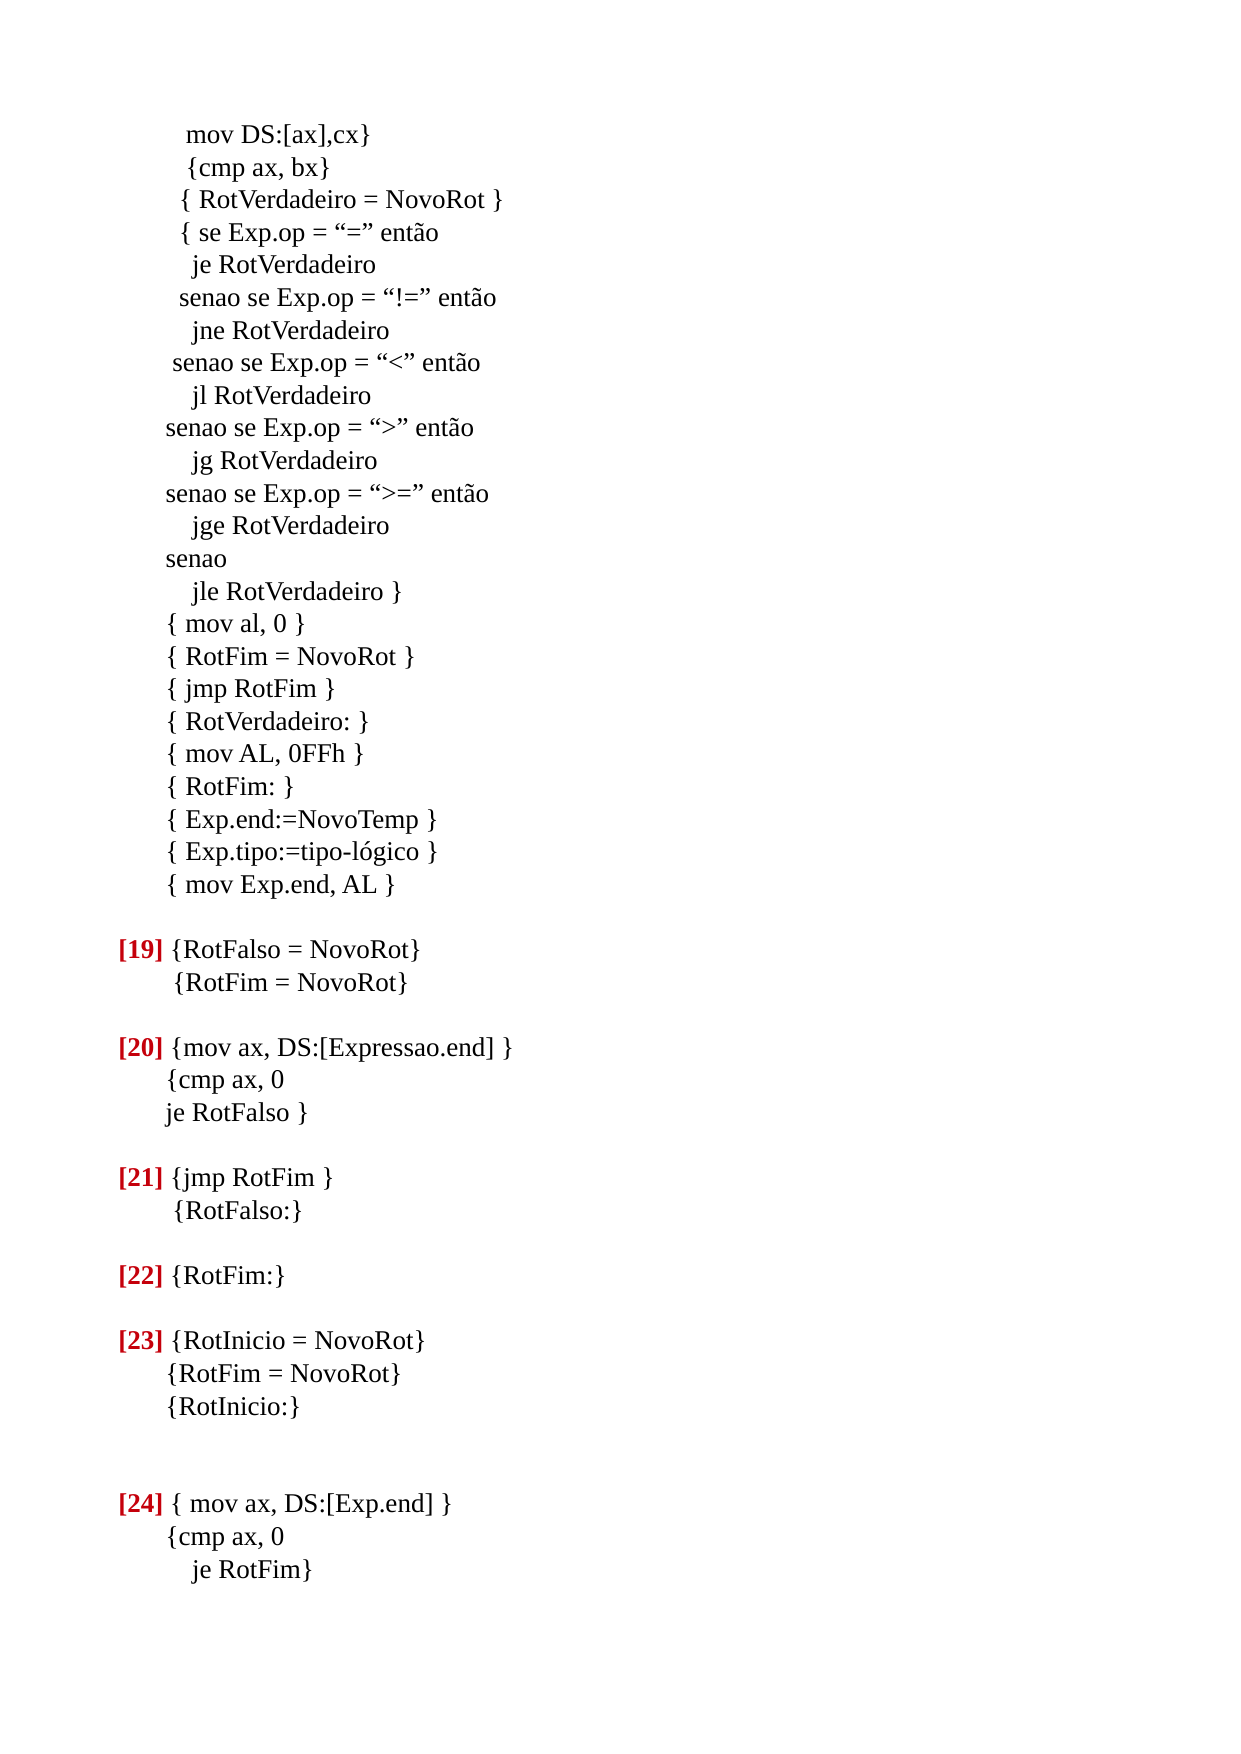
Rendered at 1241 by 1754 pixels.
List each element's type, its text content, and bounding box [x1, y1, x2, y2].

text je RotFim} [165, 1553, 1122, 1584]
text {cmp ax, bx} [165, 151, 1122, 182]
text {cmp ax, 0 [165, 1520, 1122, 1551]
text jg RotVerdadeiro [165, 444, 1122, 475]
text { Exp.tipo:=tipo-lógico } [165, 835, 1122, 867]
text {RotFalso:} [118, 1194, 1122, 1225]
text { jmp RotFim } [165, 672, 1122, 703]
text [20] {mov ax, DS:[Expressao.end] } [118, 1031, 1122, 1062]
text senao se Exp.op = “!=” então [165, 281, 1122, 312]
text { RotFim = NovoRot } [165, 640, 1122, 671]
text {RotFim = NovoRot} [118, 966, 1122, 997]
text { Exp.end:=NovoTemp } [165, 803, 1122, 834]
text { mov Exp.end, AL } [165, 868, 1122, 899]
text senao se Exp.op = “>=” então [165, 477, 1122, 508]
text [21] {jmp RotFim } [118, 1161, 1122, 1193]
text { mov al, 0 } [165, 607, 1122, 638]
text {RotInicio:} [165, 1390, 1122, 1421]
text senao [165, 542, 1122, 573]
text jne RotVerdadeiro [165, 314, 1122, 345]
text { RotVerdadeiro = NovoRot } [165, 183, 1122, 214]
text [22] {RotFim:} [118, 1259, 1122, 1290]
text mov DS:[ax],cx} [165, 118, 1122, 149]
text jge RotVerdadeiro [165, 509, 1122, 541]
text senao se Exp.op = “>” então [165, 412, 1122, 443]
text { se Exp.op = “=” então [165, 216, 1122, 247]
text [19] {RotFalso = NovoRot} [118, 933, 1122, 964]
text senao se Exp.op = “<” então [165, 346, 1122, 377]
text jl RotVerdadeiro [165, 379, 1122, 410]
text { RotFim: } [165, 770, 1122, 801]
text { RotVerdadeiro: } [165, 705, 1122, 736]
text { mov AL, 0FFh } [165, 738, 1122, 769]
text {RotFim = NovoRot} [165, 1357, 1122, 1388]
text [24] { mov ax, DS:[Exp.end] } [118, 1487, 1122, 1519]
text jle RotVerdadeiro } [165, 574, 1122, 606]
text je RotVerdadeiro [165, 248, 1122, 280]
text je RotFalso } [165, 1096, 1122, 1127]
text {cmp ax, 0 [165, 1064, 1122, 1095]
text [23] {RotInicio = NovoRot} [118, 1324, 1122, 1356]
